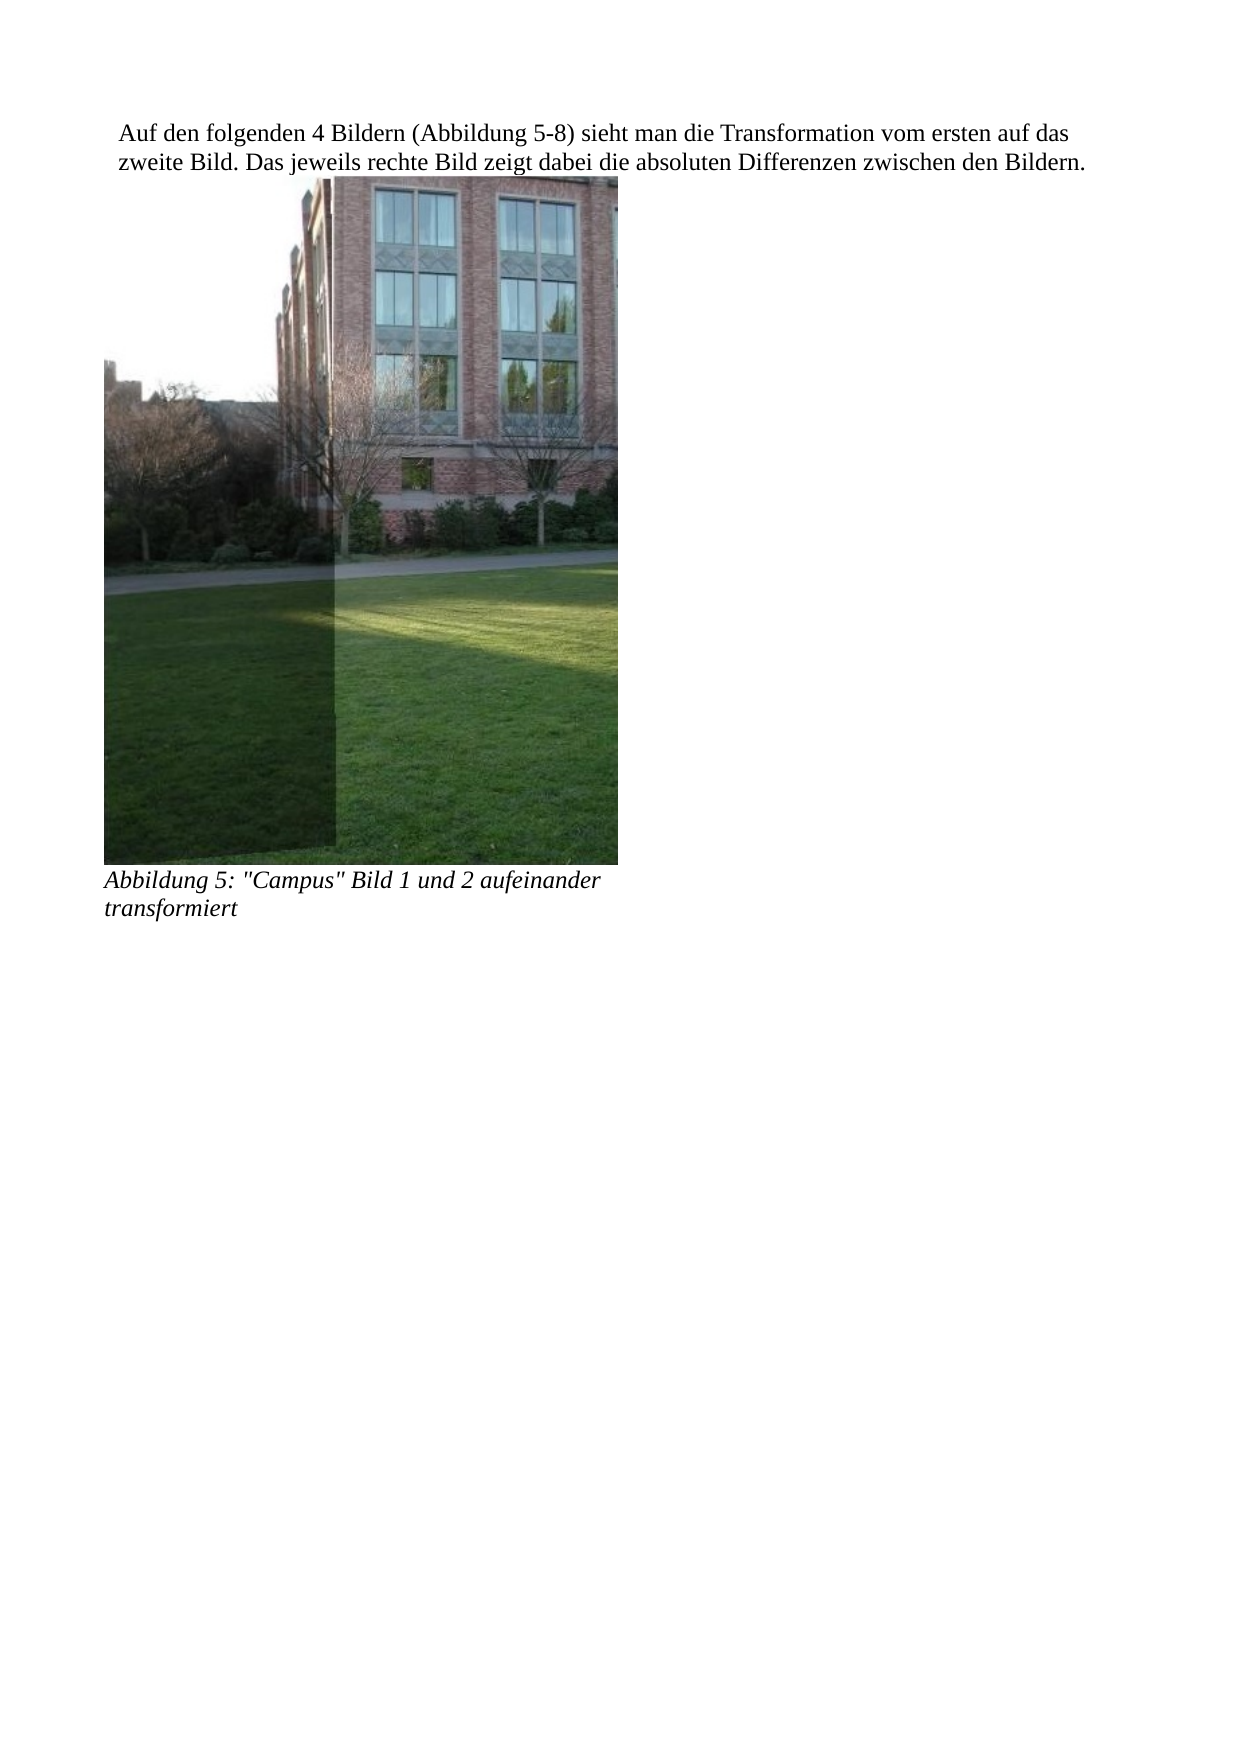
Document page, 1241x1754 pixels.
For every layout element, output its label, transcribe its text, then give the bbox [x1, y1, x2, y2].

text Auf den folgenden 4 Bildern (Abbildung 5-8) sieht man die Transformation vom ersten auf das zweite Bild. Das jeweils rechte Bild zeigt dabei die absoluten Differenzen zwischen den Bildern. [118, 118, 1122, 176]
text Abbildung 5: "Campus" Bild 1 und 2 aufeinander transformiert [104, 865, 618, 922]
picture [104, 175, 618, 865]
